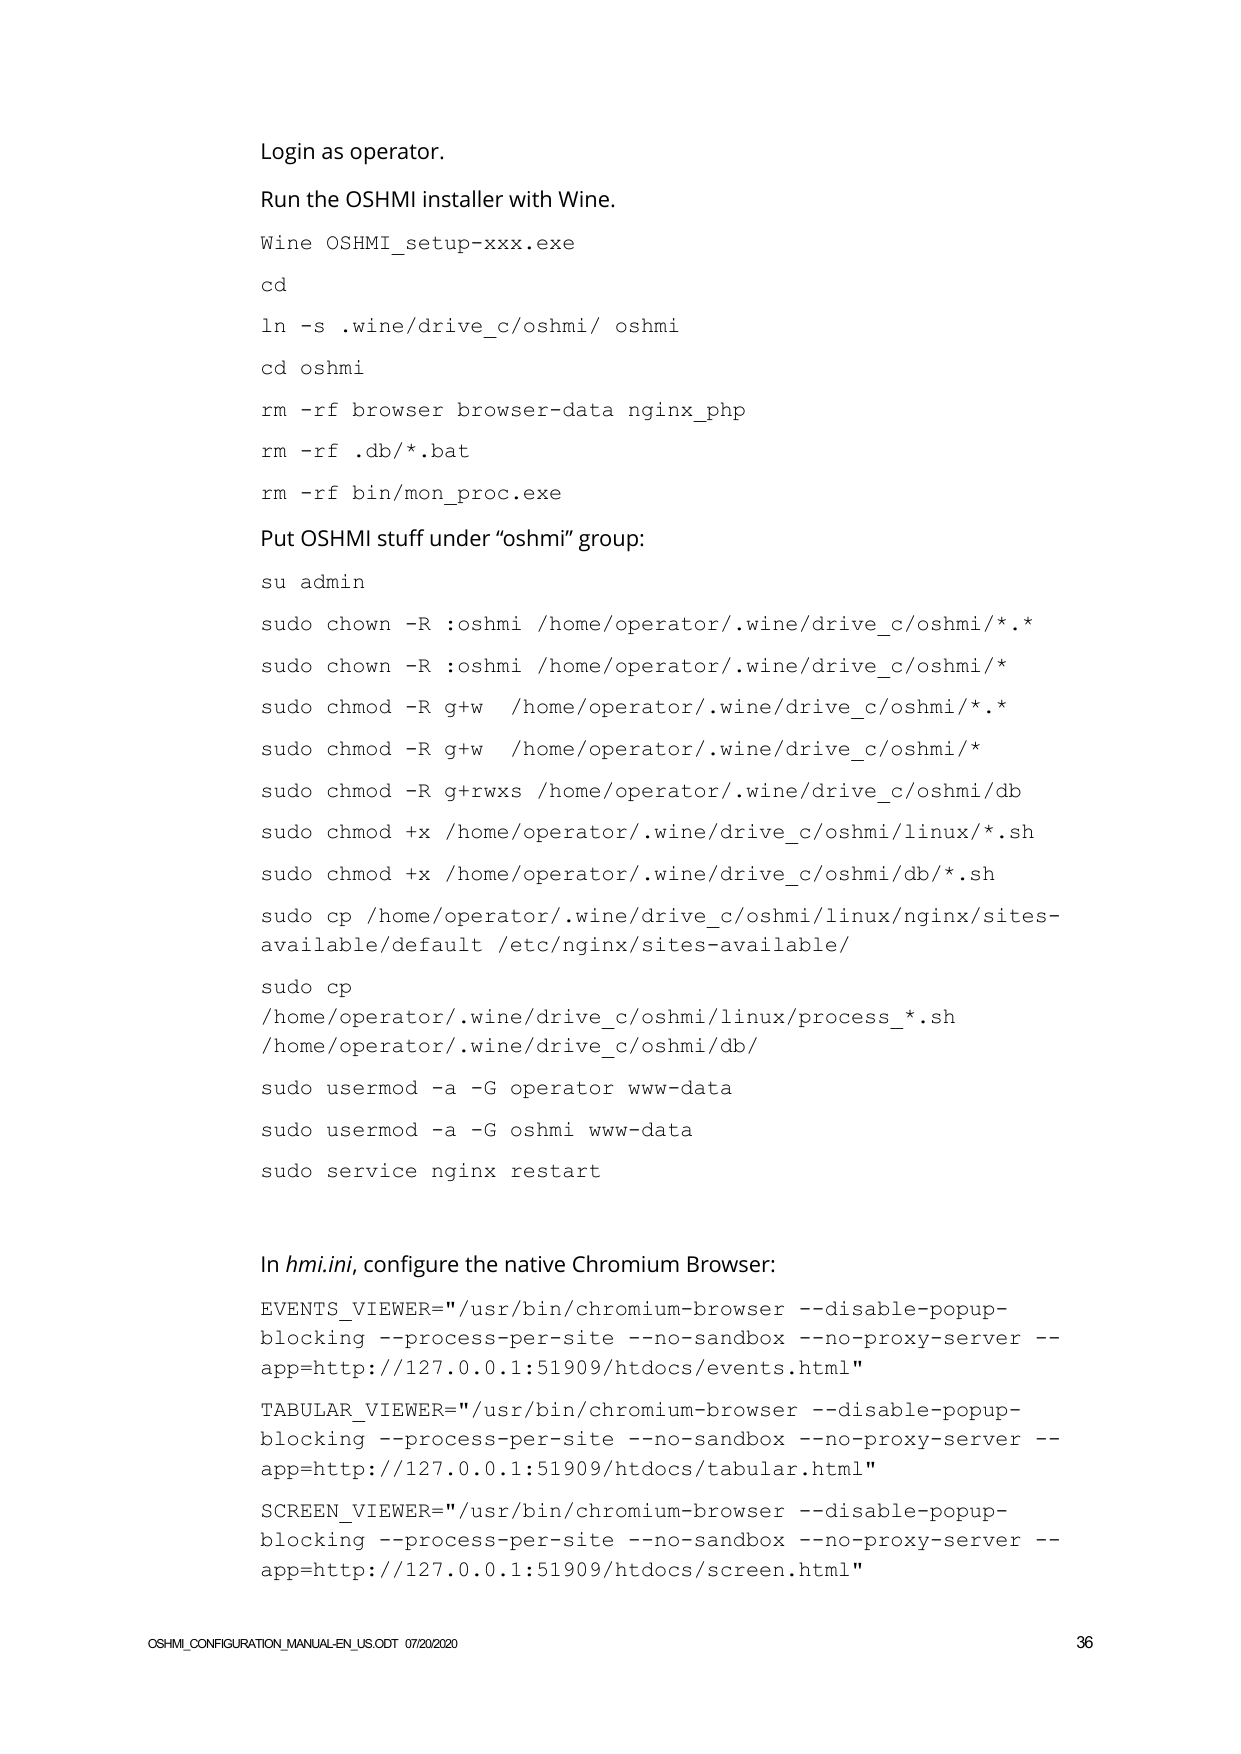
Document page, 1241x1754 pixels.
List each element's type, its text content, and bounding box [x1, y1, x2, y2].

text In hmi.ini, configure the native Chromium Browser: [260, 1249, 1093, 1279]
text sudo cp /home/operator/.wine/drive_c/oshmi/linux/process_*.sh /home/operator/.wine/drive_c/oshmi/db/ [260, 975, 1093, 1059]
text Wine OSHMI_setup-xxx.exe [260, 231, 1093, 256]
text rm -rf browser browser-data nginx_php [260, 398, 1093, 423]
text sudo cp /home/operator/.wine/drive_c/oshmi/linux/nginx/sites-available/default /etc/nginx/sites-available/ [260, 904, 1093, 958]
text cd oshmi [260, 356, 1093, 381]
text sudo chown -R :oshmi /home/operator/.wine/drive_c/oshmi/*.* [260, 612, 1093, 637]
text ln -s .wine/drive_c/oshmi/ oshmi [260, 314, 1093, 339]
text sudo usermod -a -G operator www-data [260, 1076, 1093, 1101]
text rm -rf bin/mon_proc.exe [260, 481, 1093, 506]
text sudo chmod -R g+rwxs /home/operator/.wine/drive_c/oshmi/db [260, 779, 1093, 804]
text EVENTS_VIEWER="/usr/bin/chromium-browser --disable-popup-blocking --process-per-site --no-sandbox --no-proxy-server --app=http://127.0.0.1:51909/htdocs/events.html" [260, 1297, 1093, 1381]
text sudo chown -R :oshmi /home/operator/.wine/drive_c/oshmi/* [260, 654, 1093, 679]
text sudo chmod +x /home/operator/.wine/drive_c/oshmi/db/*.sh [260, 862, 1093, 887]
text TABULAR_VIEWER="/usr/bin/chromium-browser --disable-popup-blocking --process-per-site --no-sandbox --no-proxy-server --app=http://127.0.0.1:51909/htdocs/tabular.html" [260, 1398, 1093, 1482]
text sudo chmod -R g+w /home/operator/.wine/drive_c/oshmi/* [260, 737, 1093, 762]
text cd [260, 273, 1093, 298]
text su admin [260, 571, 1093, 595]
text sudo service nginx restart [260, 1160, 1093, 1184]
text SCREEN_VIEWER="/usr/bin/chromium-browser --disable-popup-blocking --process-per-site --no-sandbox --no-proxy-server --app=http://127.0.0.1:51909/htdocs/screen.html" [260, 1499, 1093, 1583]
text Run the OSHMI installer with Wine. [260, 183, 1093, 213]
text Put OSHMI stuff under “oshmi” group: [260, 523, 1093, 553]
text sudo chmod +x /home/operator/.wine/drive_c/oshmi/linux/*.sh [260, 821, 1093, 845]
text sudo usermod -a -G oshmi www-data [260, 1118, 1093, 1143]
text rm -rf .db/*.bat [260, 439, 1093, 464]
text Login as operator. [260, 136, 1093, 166]
text sudo chmod -R g+w /home/operator/.wine/drive_c/oshmi/*.* [260, 696, 1093, 720]
